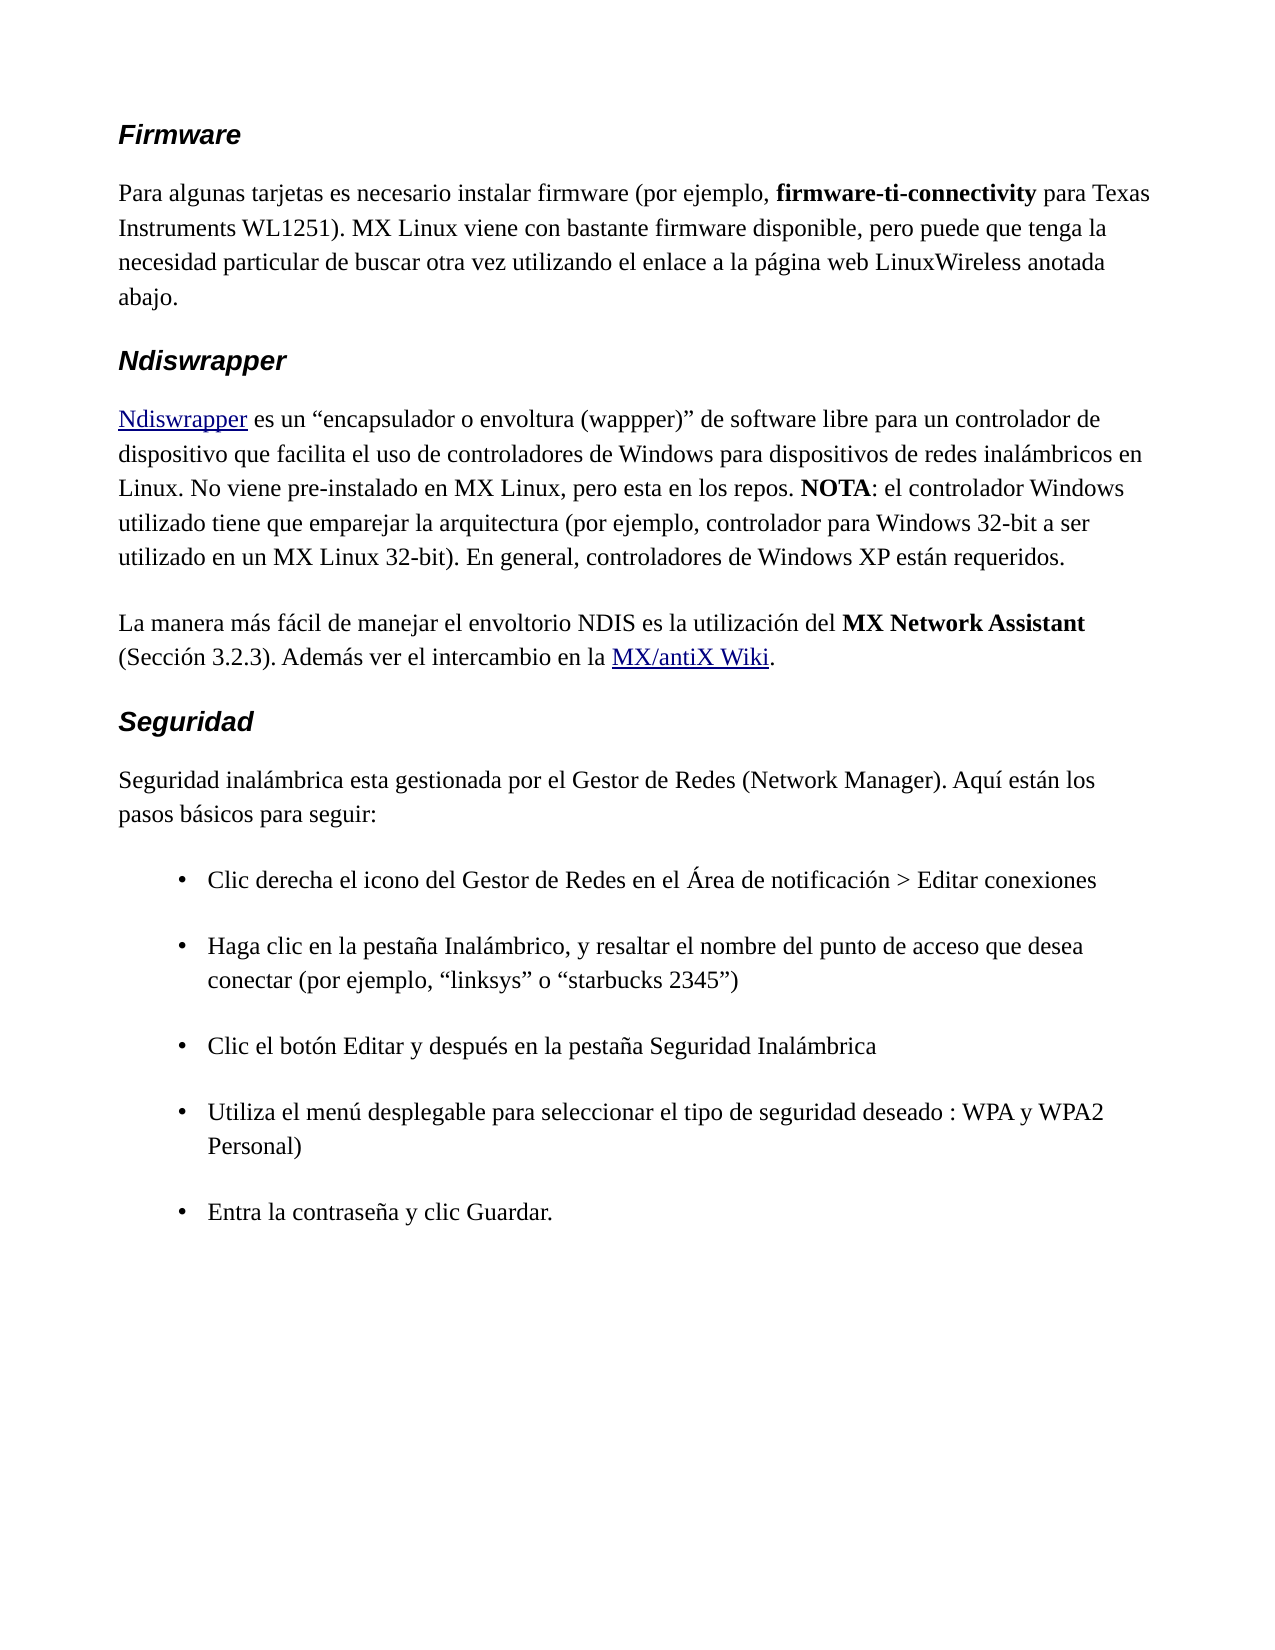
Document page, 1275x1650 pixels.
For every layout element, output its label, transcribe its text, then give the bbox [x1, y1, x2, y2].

list Entra la contraseña y clic Guardar. [178, 1197, 1141, 1226]
list Clic el botón Editar y después en la pestaña Seguridad Inalámbrica [178, 1031, 1141, 1060]
text Para algunas tarjetas es necesario instalar firmware (por ejemplo, firmware-ti-connectivity para Texas Instruments WL1251). MX Linux viene con bastante firmware disponible, pero puede que tenga la necesidad particular de buscar otra vez utilizando el enlace a la página web LinuxWireless anotada abajo. [118, 178, 1157, 310]
text Seguridad inalámbrica esta gestionada por el Gestor de Redes (Network Manager). Aquí están los pasos básicos para seguir: [118, 765, 1157, 828]
list Haga clic en la pestaña Inalámbrico, y resaltar el nombre del punto de acceso que desea conectar (por ejemplo, “linksys” o “starbucks 2345”) [178, 931, 1141, 994]
subtitle Ndiswrapper [118, 344, 1157, 376]
list Clic derecha el icono del Gestor de Redes en el Área de notificación > Editar conexiones [178, 865, 1141, 894]
subtitle Firmware [118, 118, 1157, 150]
list Utiliza el menú desplegable para seleccionar el tipo de seguridad deseado : WPA y WPA2 Personal) [178, 1097, 1141, 1160]
text Ndiswrapper es un “encapsulador o envoltura (wappper)” de software libre para un controlador de dispositivo que facilita el uso de controladores de Windows para dispositivos de redes inalámbricos en Linux. No viene pre-instalado en MX Linux, pero esta en los repos. NOTA: el controlador Windows utilizado tiene que emparejar la arquitectura (por ejemplo, controlador para Windows 32-bit a ser utilizado en un MX Linux 32-bit). En general, controladores de Windows XP están requeridos. [118, 404, 1157, 571]
subtitle Seguridad [118, 705, 1157, 737]
text La manera más fácil de manejar el envoltorio NDIS es la utilización del MX Network Assistant (Sección 3.2.3). Además ver el intercambio en la MX/antiX Wiki. [118, 608, 1157, 671]
